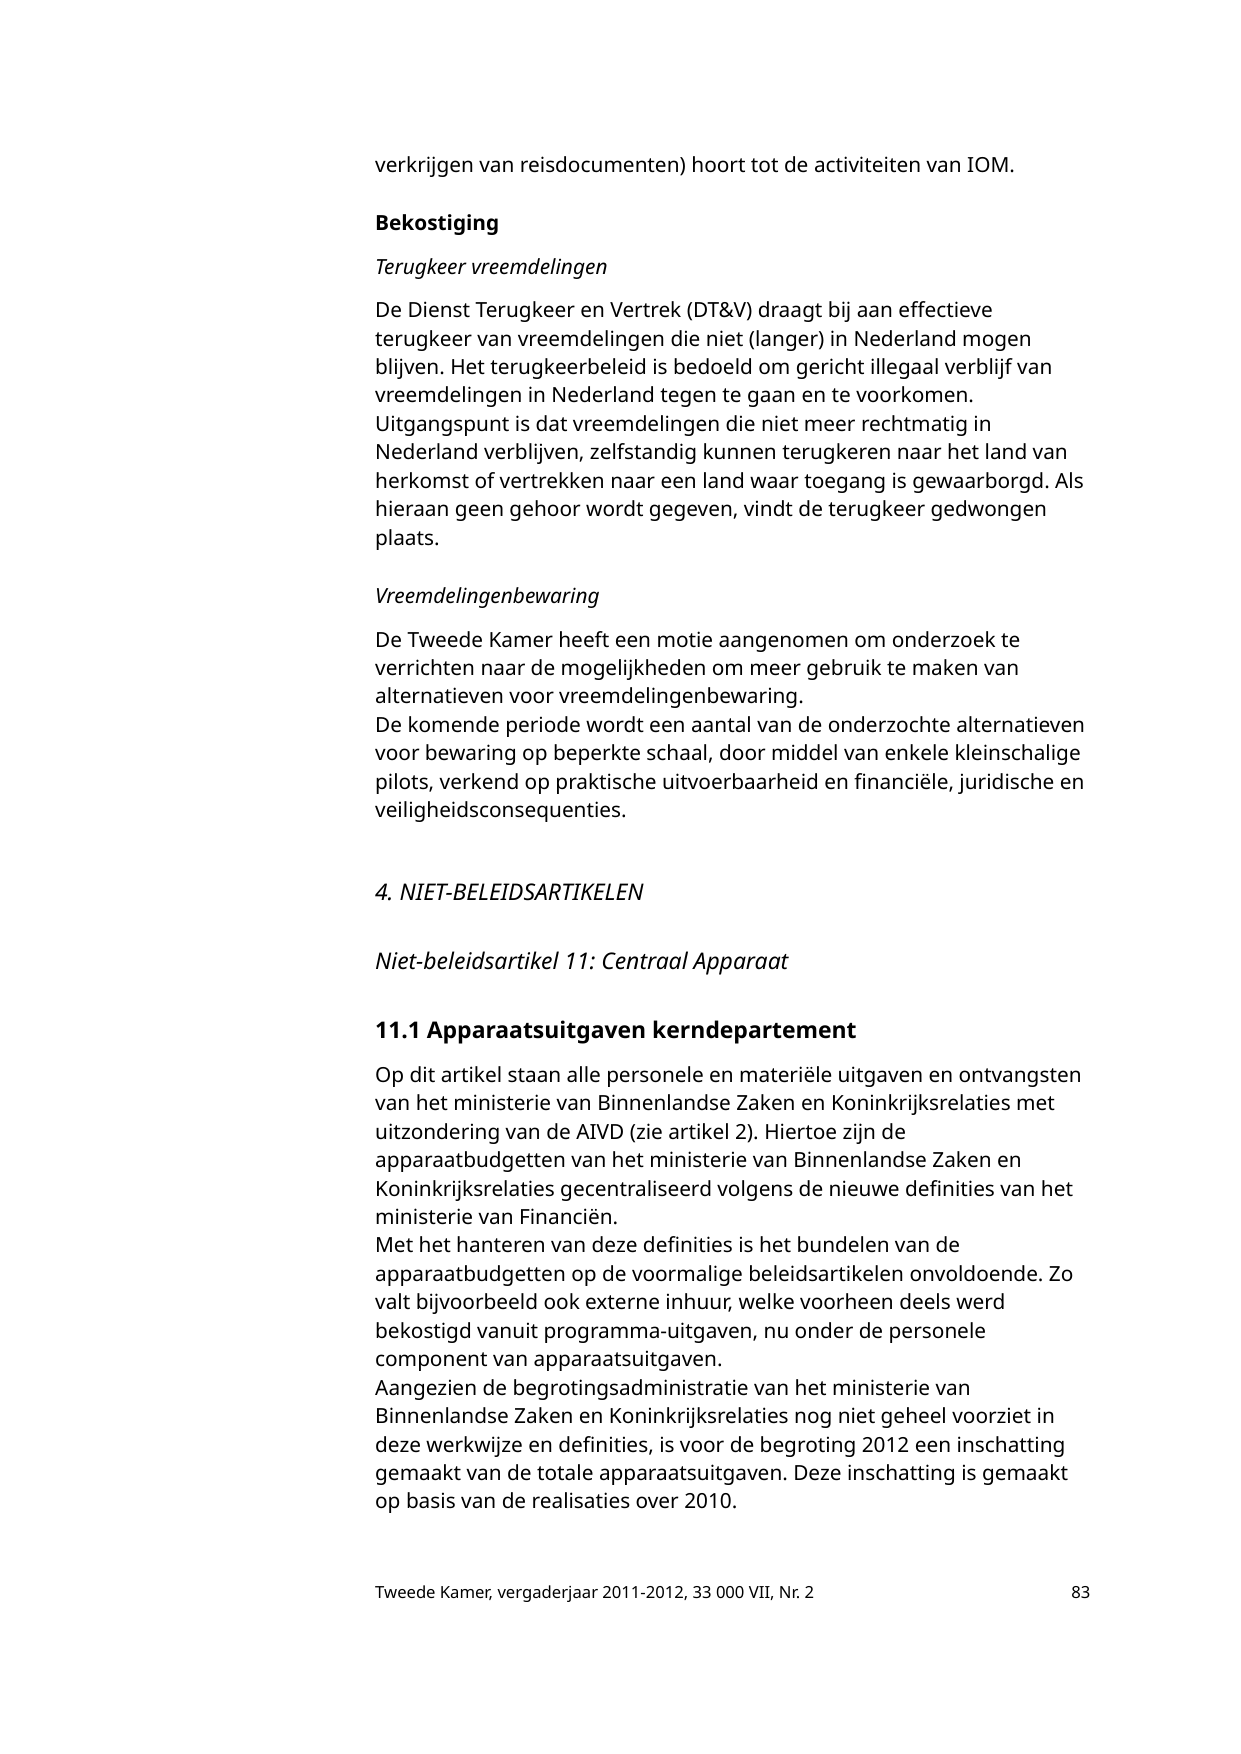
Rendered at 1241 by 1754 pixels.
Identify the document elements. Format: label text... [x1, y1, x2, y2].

text Op dit artikel staan alle personele en materiële uitgaven en ontvangsten van het ministerie van Binnenlandse Zaken en Koninkrijksrelaties met uitzondering van de AIVD (zie artikel 2). Hiertoe zijn de apparaatbudgetten van het ministerie van Binnenlandse Zaken en Koninkrijksrelaties gecentraliseerd volgens de nieuwe definities van het ministerie van Financiën. [375, 1060, 1090, 1231]
text De komende periode wordt een aantal van de onderzochte alternatieven voor bewaring op beperkte schaal, door middel van enkele kleinschalige pilots, verkend op praktische uitvoerbaarheid en financiële, juridische en veiligheidsconsequenties. [375, 710, 1090, 824]
subtitle 4. NIET-BELEIDSARTIKELEN [375, 876, 1090, 907]
text Aangezien de begrotingsadministratie van het ministerie van Binnenlandse Zaken en Koninkrijksrelaties nog niet geheel voorziet in deze werkwijze en definities, is voor de begroting 2012 een inschatting gemaakt van de totale apparaatsuitgaven. Deze inschatting is gemaakt op basis van de realisaties over 2010. [375, 1373, 1090, 1515]
subtitle Niet-beleidsartikel 11: Centraal Apparaat [375, 945, 1090, 976]
text De Dienst Terugkeer en Vertrek (DT&V) draagt bij aan effectieve terugkeer van vreemdelingen die niet (langer) in Nederland mogen blijven. Het terugkeerbeleid is bedoeld om gericht illegaal verblijf van vreemdelingen in Nederland tegen te gaan en te voorkomen. Uitgangspunt is dat vreemdelingen die niet meer rechtmatig in Nederland verblijven, zelfstandig kunnen terugkeren naar het land van herkomst of vertrekken naar een land waar toegang is gewaarborgd. Als hieraan geen gehoor wordt gegeven, vindt de terugkeer gedwongen plaats. [375, 295, 1090, 551]
text Vreemdelingenbewaring [375, 581, 1090, 610]
text Met het hanteren van deze definities is het bundelen van de apparaatbudgetten op de voormalige beleidsartikelen onvoldoende. Zo valt bijvoorbeeld ook externe inhuur, welke voorheen deels werd bekostigd vanuit programma-uitgaven, nu onder de personele component van apparaatsuitgaven. [375, 1231, 1090, 1373]
text Bekostiging [375, 208, 1090, 237]
text De Tweede Kamer heeft een motie aangenomen om onderzoek te verrichten naar de mogelijkheden om meer gebruik te maken van alternatieven voor vreemdelingenbewaring. [375, 625, 1090, 710]
text Terugkeer vreemdelingen [375, 252, 1090, 280]
text verkrijgen van reisdocumenten) hoort tot de activiteiten van IOM. [375, 150, 1090, 178]
subtitle 11.1 Apparaatsuitgaven kerndepartement [375, 1014, 1090, 1045]
